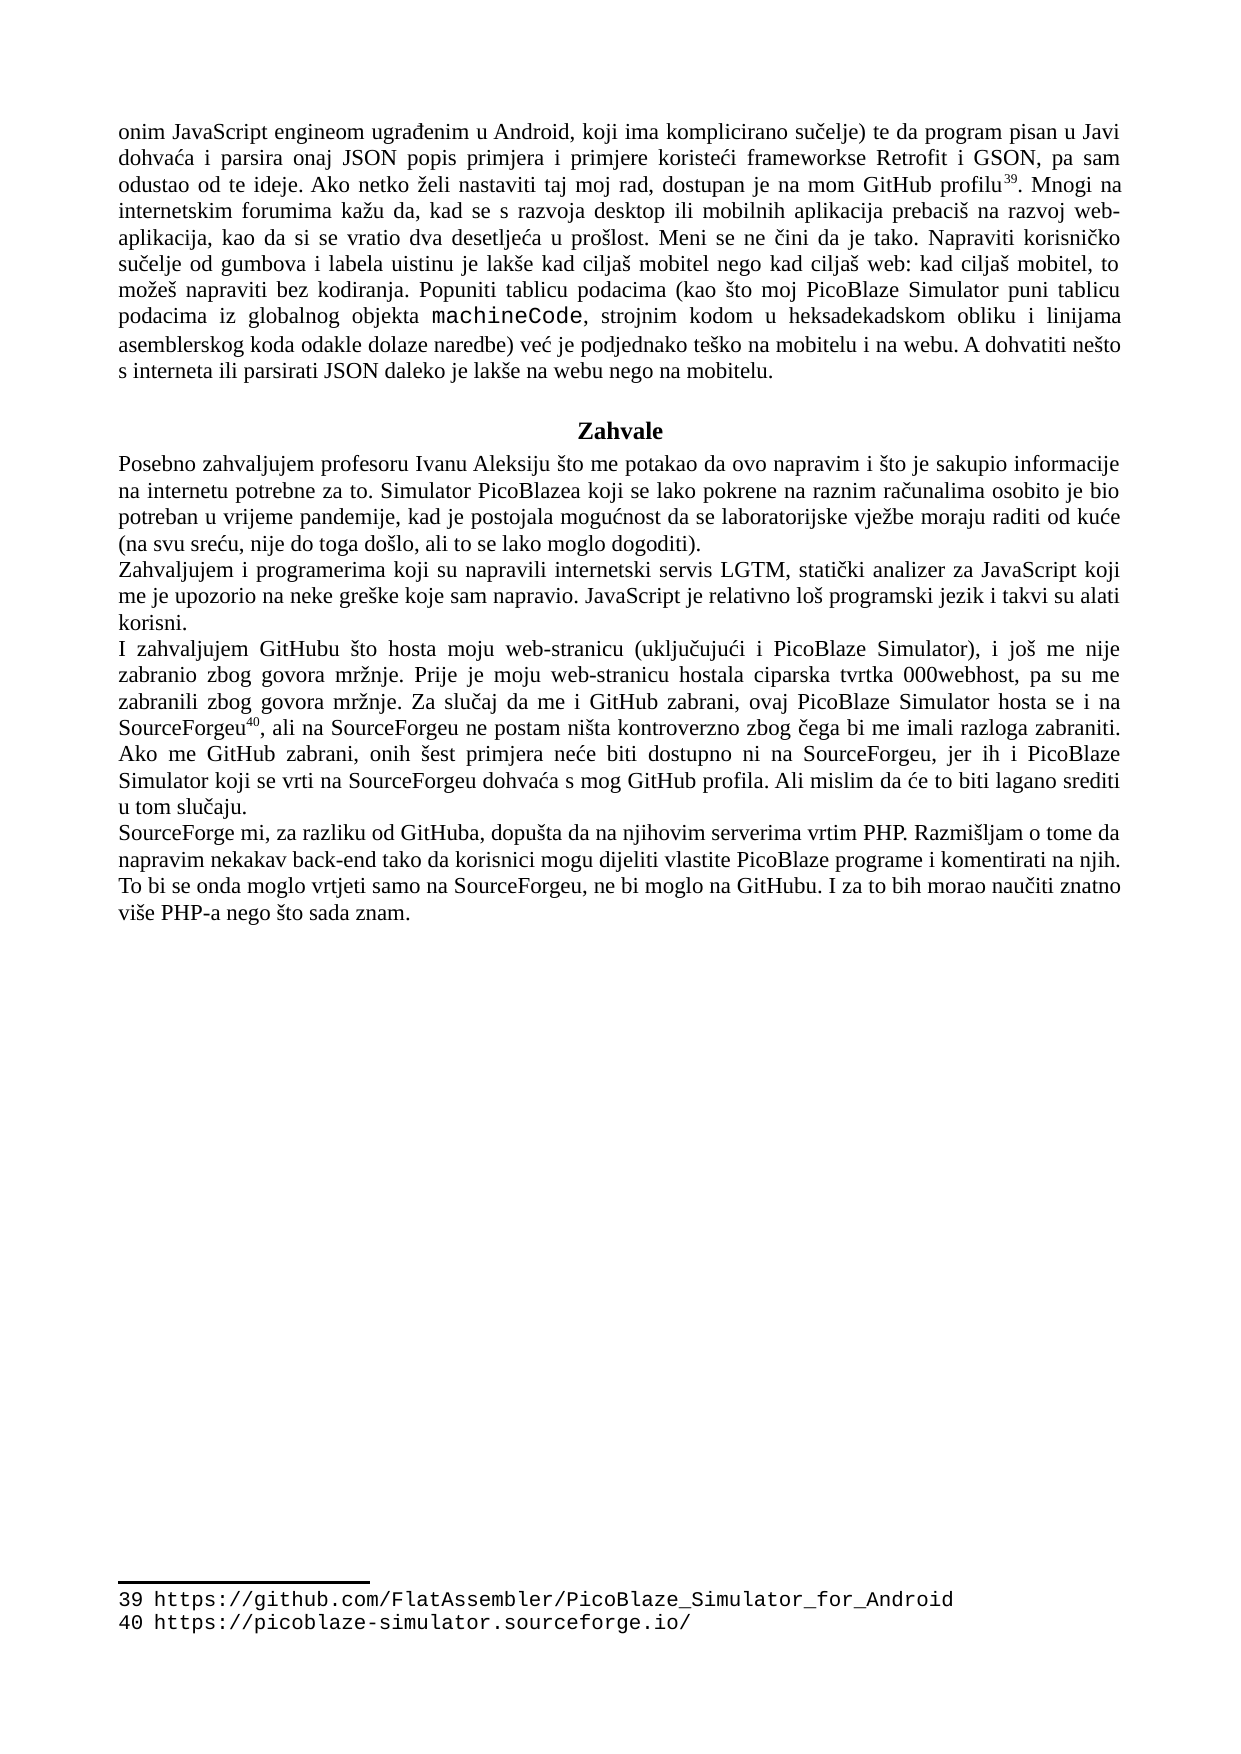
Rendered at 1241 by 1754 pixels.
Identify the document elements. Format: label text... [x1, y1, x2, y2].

text https://github.com/FlatAssembler/PicoBlaze_Simulator_for_Android [118, 1588, 1122, 1612]
text Posebno zahvaljujem profesoru Ivanu Aleksiju što me potakao da ovo napravim i što je sakupio informacije na internetu potrebne za to. Simulator PicoBlazea koji se lako pokrene na raznim računalima osobito je bio potreban u vrijeme pandemije, kad je postojala mogućnost da se laboratorijske vježbe moraju raditi od kuće (na svu sreću, nije do toga došlo, ali to se lako moglo dogoditi). [118, 451, 1122, 556]
text https://picoblaze-simulator.sourceforge.io/ [118, 1612, 1122, 1636]
text onim JavaScript engineom ugrađenim u Android, koji ima komplicirano sučelje) te da program pisan u Javi dohvaća i parsira onaj JSON popis primjera i primjere koristeći frameworkse Retrofit i GSON, pa sam odustao od te ideje. Ako netko želi nastaviti taj moj rad, dostupan je na mom GitHub profilu. Mnogi na internetskim forumima kažu da, kad se s razvoja desktop ili mobilnih aplikacija prebaciš na razvoj web-aplikacija, kao da si se vratio dva desetljeća u prošlost. Meni se ne čini da je tako. Napraviti korisničko sučelje od gumbova i labela uistinu je lakše kad ciljaš mobitel nego kad ciljaš web: kad ciljaš mobitel, to možeš napraviti bez kodiranja. Popuniti tablicu podacima (kao što moj PicoBlaze Simulator puni tablicu podacima iz globalnog objekta machineCode, strojnim kodom u heksadekadskom obliku i linijama asemblerskog koda odakle dolaze naredbe) već je podjednako teško na mobitelu i na webu. A dohvatiti nešto s interneta ili parsirati JSON daleko je lakše na webu nego na mobitelu. [118, 118, 1122, 383]
text Zahvaljujem i programerima koji su napravili internetski servis LGTM, statički analizer za JavaScript koji me je upozorio na neke greške koje sam napravio. JavaScript je relativno loš programski jezik i takvi su alati korisni. [118, 556, 1122, 635]
text SourceForge mi, za razliku od GitHuba, dopušta da na njihovim serverima vrtim PHP. Razmišljam o tome da napravim nekakav back-end tako da korisnici mogu dijeliti vlastite PicoBlaze programe i komentirati na njih. To bi se onda moglo vrtjeti samo na SourceForgeu, ne bi moglo na GitHubu. I za to bih morao naučiti znatno više PHP-a nego što sada znam. [118, 819, 1122, 925]
text Zahvale [118, 416, 1122, 444]
text I zahvaljujem GitHubu što hosta moju web-stranicu (uključujući i PicoBlaze Simulator), i još me nije zabranio zbog govora mržnje. Prije je moju web-stranicu hostala ciparska tvrtka 000webhost, pa su me zabranili zbog govora mržnje. Za slučaj da me i GitHub zabrani, ovaj PicoBlaze Simulator hosta se i na SourceForgeu, ali na SourceForgeu ne postam ništa kontroverzno zbog čega bi me imali razloga zabraniti. Ako me GitHub zabrani, onih šest primjera neće biti dostupno ni na SourceForgeu, jer ih i PicoBlaze Simulator koji se vrti na SourceForgeu dohvaća s mog GitHub profila. Ali mislim da će to biti lagano srediti u tom slučaju. [118, 635, 1122, 819]
